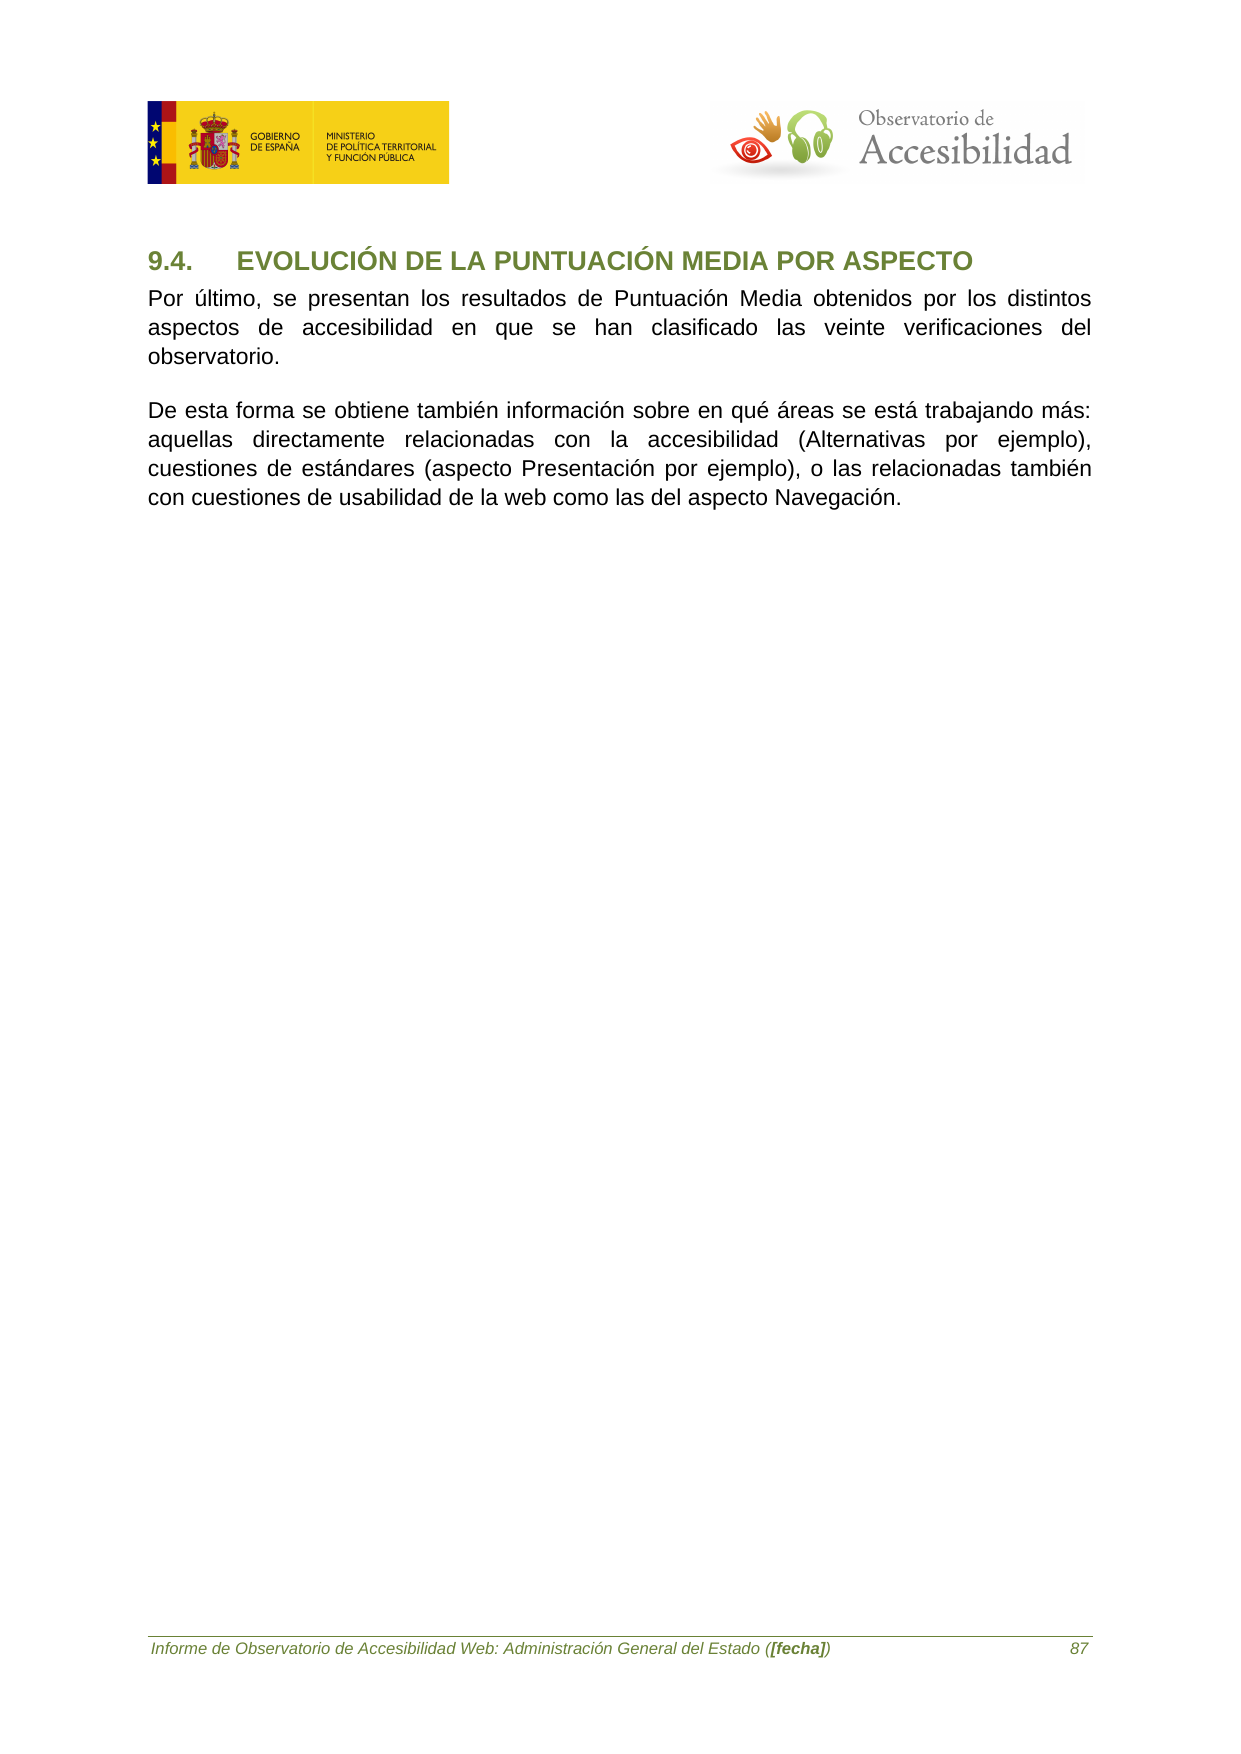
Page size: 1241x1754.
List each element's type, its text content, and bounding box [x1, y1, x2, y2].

text Por último, se presentan los resultados de Puntuación Media obtenidos por los distintos aspectos de accesibilidad en que se han clasificado las veinte verificaciones del observatorio. [148, 285, 1092, 369]
subtitle Evolución de la Puntuación Media por Aspecto [148, 245, 1092, 276]
text De esta forma se obtiene también información sobre en qué áreas se está trabajando más: aquellas directamente relacionadas con la accesibilidad (Alternativas por ejemplo), cuestiones de estándares (aspecto Presentación por ejemplo), o las relacionadas también con cuestiones de usabilidad de la web como las del aspecto Navegación. [148, 397, 1092, 510]
picture [710, 101, 1086, 184]
picture [147, 101, 450, 184]
